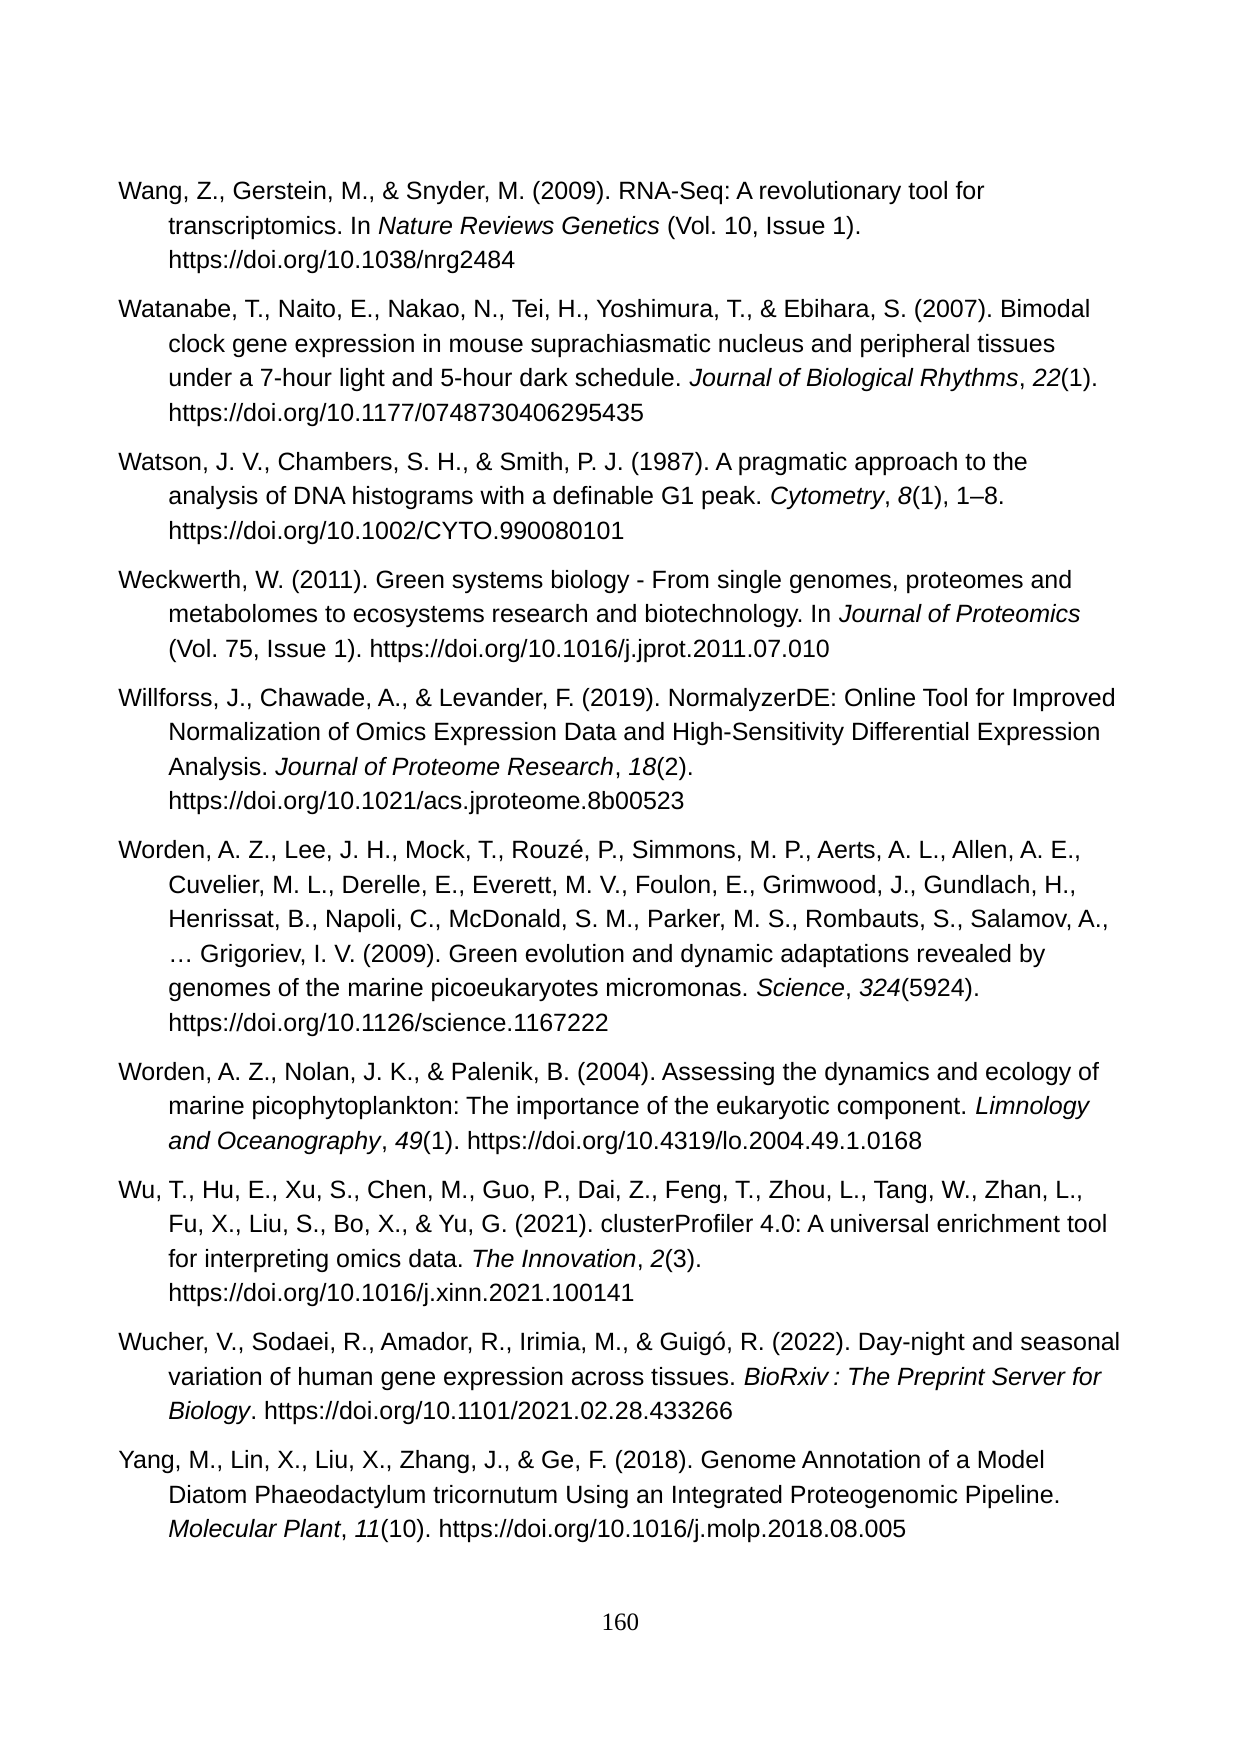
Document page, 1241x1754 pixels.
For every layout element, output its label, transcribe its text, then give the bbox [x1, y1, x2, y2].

text Yang, M., Lin, X., Liu, X., Zhang, J., & Ge, F. (2018). Genome Annotation of a Model Diatom Phaeodactylum tricornutum Using an Integrated Proteogenomic Pipeline. Molecular Plant, 11(10). https://doi.org/10.1016/j.molp.2018.08.005 [118, 1445, 1122, 1543]
text Wucher, V., Sodaei, R., Amador, R., Irimia, M., & Guigó, R. (2022). Day-night and seasonal variation of human gene expression across tissues. BioRxiv : The Preprint Server for Biology. https://doi.org/10.1101/2021.02.28.433266 [118, 1327, 1122, 1425]
text Wu, T., Hu, E., Xu, S., Chen, M., Guo, P., Dai, Z., Feng, T., Zhou, L., Tang, W., Zhan, L., Fu, X., Liu, S., Bo, X., & Yu, G. (2021). clusterProfiler 4.0: A universal enrichment tool for interpreting omics data. The Innovation, 2(3). https://doi.org/10.1016/j.xinn.2021.100141 [118, 1175, 1122, 1307]
text Watanabe, T., Naito, E., Nakao, N., Tei, H., Yoshimura, T., & Ebihara, S. (2007). Bimodal clock gene expression in mouse suprachiasmatic nucleus and peripheral tissues under a 7-hour light and 5-hour dark schedule. Journal of Biological Rhythms, 22(1). https://doi.org/10.1177/0748730406295435 [118, 294, 1122, 427]
text Worden, A. Z., Lee, J. H., Mock, T., Rouzé, P., Simmons, M. P., Aerts, A. L., Allen, A. E., Cuvelier, M. L., Derelle, E., Everett, M. V., Foulon, E., Grimwood, J., Gundlach, H., Henrissat, B., Napoli, C., McDonald, S. M., Parker, M. S., Rombauts, S., Salamov, A., … Grigoriev, I. V. (2009). Green evolution and dynamic adaptations revealed by genomes of the marine picoeukaryotes micromonas. Science, 324(5924). https://doi.org/10.1126/science.1167222 [118, 835, 1122, 1037]
text Watson, J. V., Chambers, S. H., & Smith, P. J. (1987). A pragmatic approach to the analysis of DNA histograms with a definable G1 peak. Cytometry, 8(1), 1–8. https://doi.org/10.1002/CYTO.990080101 [118, 447, 1122, 544]
text Weckwerth, W. (2011). Green systems biology - From single genomes, proteomes and metabolomes to ecosystems research and biotechnology. In Journal of Proteomics (Vol. 75, Issue 1). https://doi.org/10.1016/j.jprot.2011.07.010 [118, 565, 1122, 663]
text Willforss, J., Chawade, A., & Levander, F. (2019). NormalyzerDE: Online Tool for Improved Normalization of Omics Expression Data and High-Sensitivity Differential Expression Analysis. Journal of Proteome Research, 18(2). https://doi.org/10.1021/acs.jproteome.8b00523 [118, 683, 1122, 815]
text Wang, Z., Gerstein, M., & Snyder, M. (2009). RNA-Seq: A revolutionary tool for transcriptomics. In Nature Reviews Genetics (Vol. 10, Issue 1). https://doi.org/10.1038/nrg2484 [118, 176, 1122, 274]
text Worden, A. Z., Nolan, J. K., & Palenik, B. (2004). Assessing the dynamics and ecology of marine picophytoplankton: The importance of the eukaryotic component. Limnology and Oceanography, 49(1). https://doi.org/10.4319/lo.2004.49.1.0168 [118, 1057, 1122, 1154]
